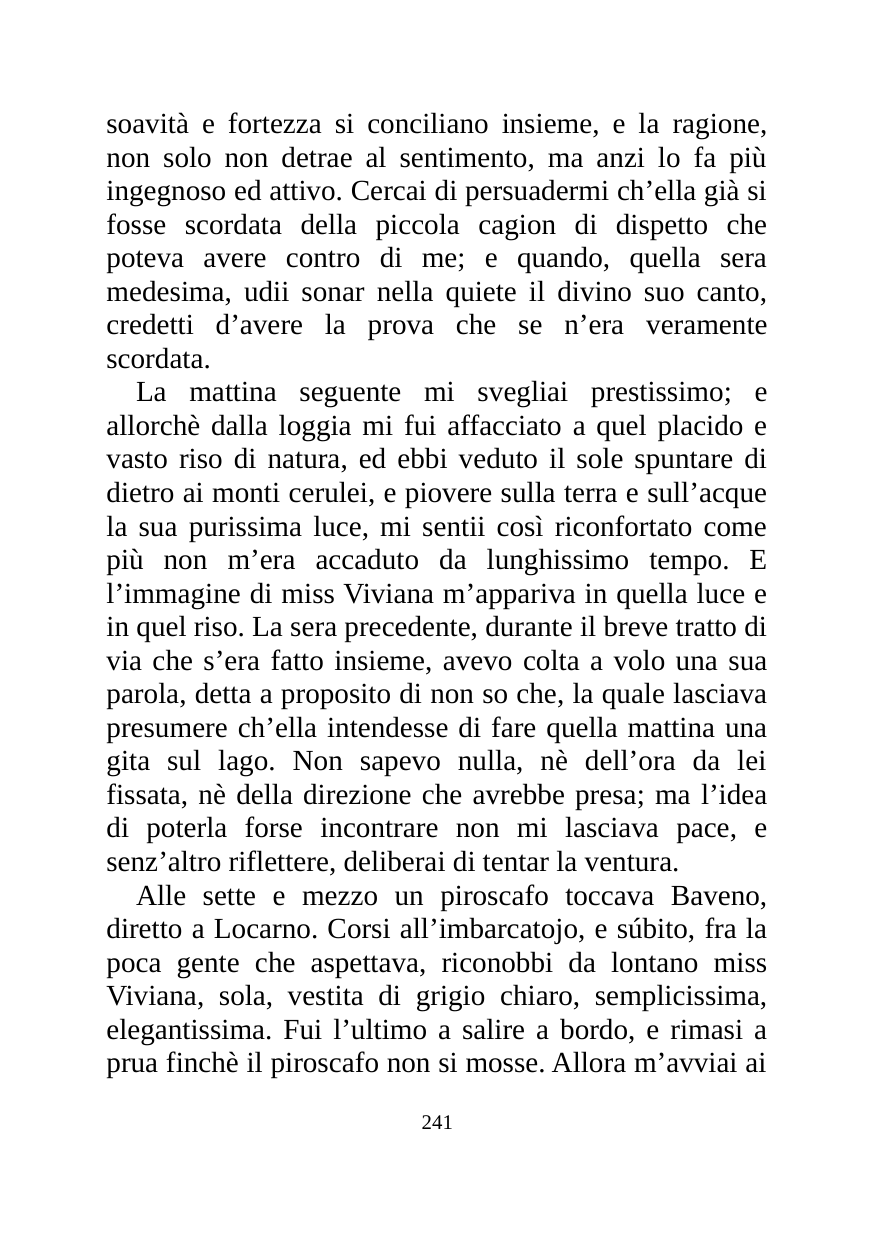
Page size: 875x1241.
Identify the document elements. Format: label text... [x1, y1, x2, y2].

text La mattina seguente mi svegliai prestissimo; e allorchè dalla loggia mi fui affacciato a quel placido e vasto riso di natura, ed ebbi veduto il sole spuntare di dietro ai monti cerulei, e piovere sulla terra e sull’acque la sua purissima luce, mi sentii così riconfortato come più non m’era accaduto da lunghissimo tempo. E l’immagine di miss Viviana m’appariva in quella luce e in quel riso. La sera precedente, durante il breve tratto di via che s’era fatto insieme, avevo colta a volo una sua parola, detta a proposito di non so che, la quale lasciava presumere ch’ella intendesse di fare quella mattina una gita sul lago. Non sapevo nulla, nè dell’ora da lei fissata, nè della direzione che avrebbe presa; ma l’idea di poterla forse incontrare non mi lasciava pace, e senz’altro riflettere, deliberai di tentar la ventura. [106, 374, 768, 878]
text Alle sette e mezzo un piroscafo toccava Baveno, diretto a Locarno. Corsi all’imbarcatojo, e súbito, fra la poca gente che aspettava, riconobbi da lontano miss Viviana, sola, vestita di grigio chiaro, semplicissima, elegantissima. Fui l’ultimo a salire a bordo, e rimasi a prua finchè il piroscafo non si mosse. Allora m’avviai ai [106, 878, 768, 1079]
text soavità e fortezza si conciliano insieme, e la ragione, non solo non detrae al sentimento, ma anzi lo fa più ingegnoso ed attivo. Cercai di persuadermi ch’ella già si fosse scordata della piccola cagion di dispetto che poteva avere contro di me; e quando, quella sera medesima, udii sonar nella quiete il divino suo canto, credetti d’avere la prova che se n’era veramente scordata. [106, 106, 768, 374]
